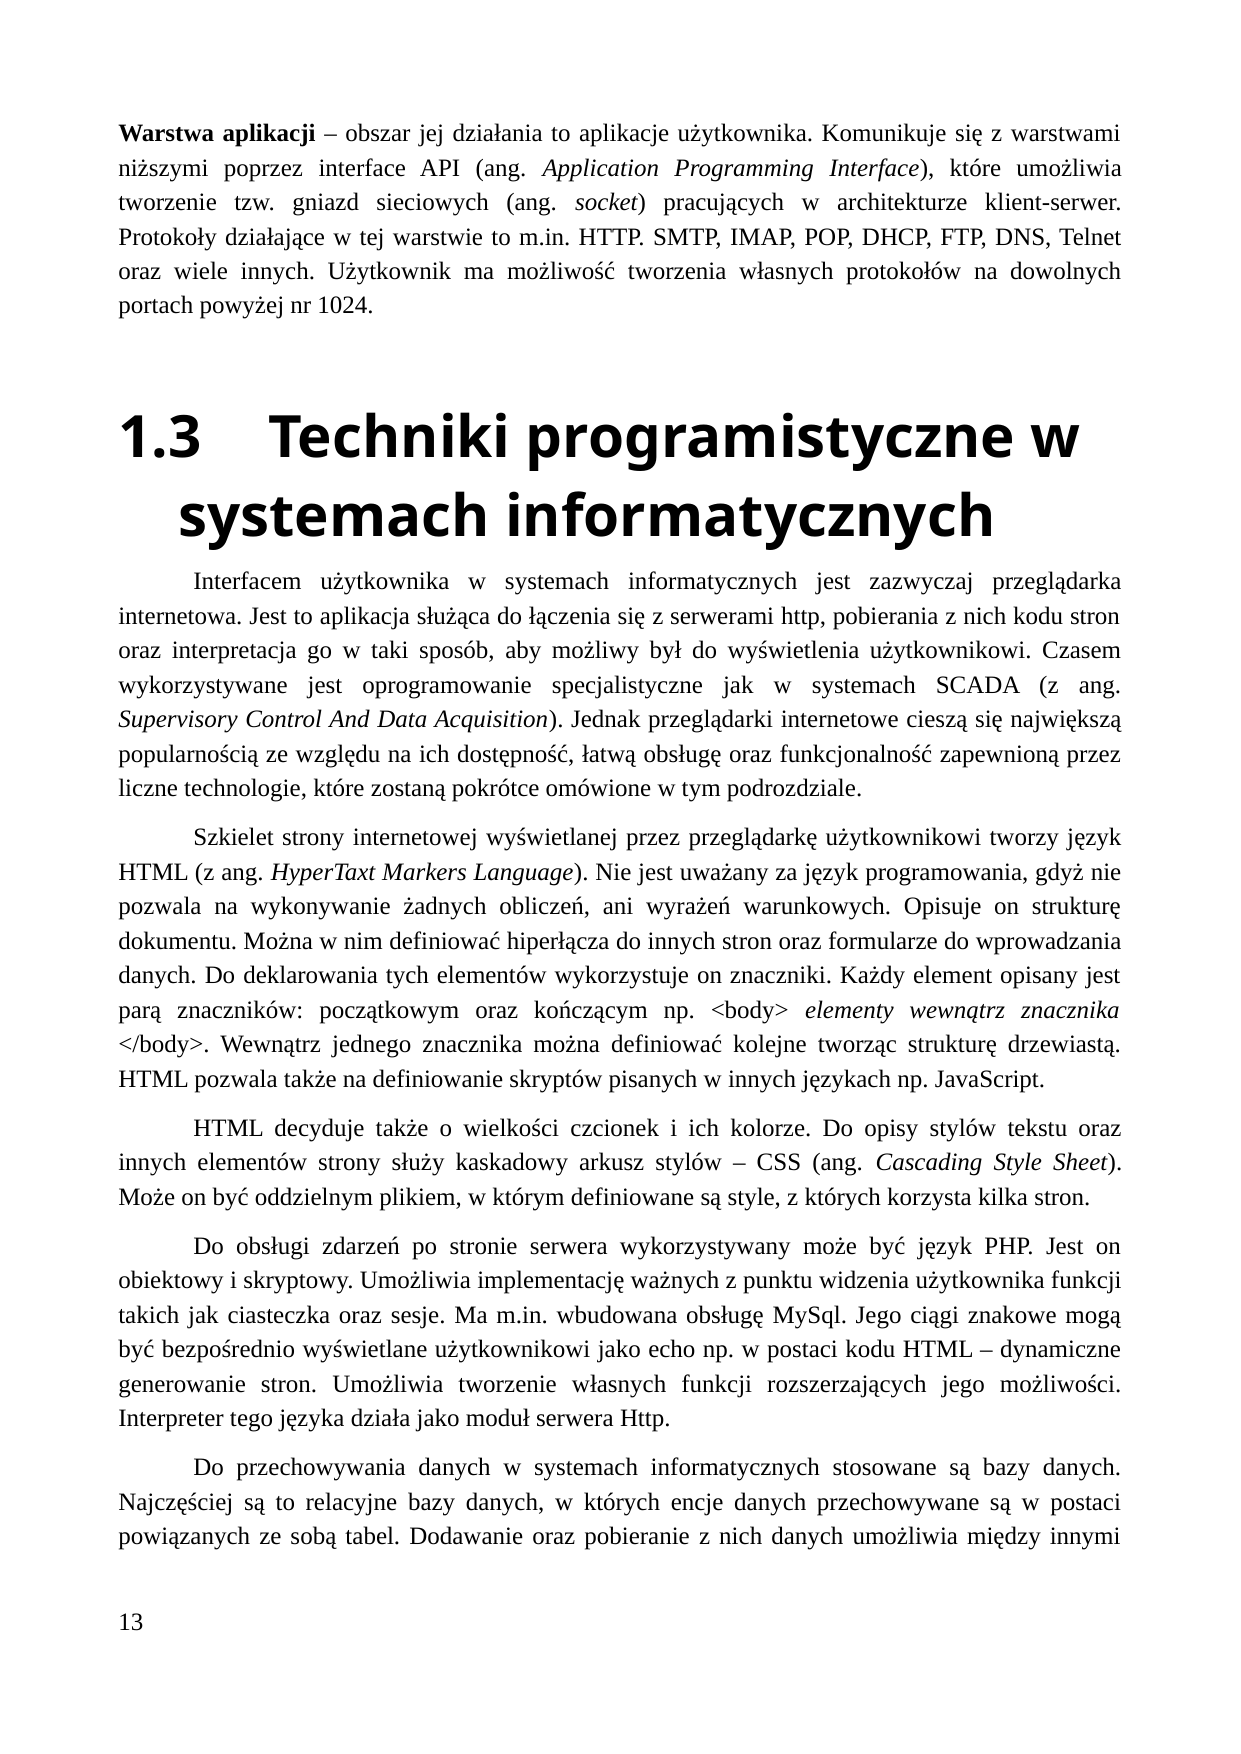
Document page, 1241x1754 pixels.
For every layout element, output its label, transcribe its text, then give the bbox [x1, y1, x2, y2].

text Do obsługi zdarzeń po stronie serwera wykorzystywany może być język PHP. Jest on obiektowy i skryptowy. Umożliwia implementację ważnych z punktu widzenia użytkownika funkcji takich jak ciasteczka oraz sesje. Ma m.in. wbudowana obsługę MySql. Jego ciągi znakowe mogą być bezpośrednio wyświetlane użytkownikowi jako echo np. w postaci kodu HTML – dynamiczne generowanie stron. Umożliwia tworzenie własnych funkcji rozszerzających jego możliwości. Interpreter tego języka działa jako moduł serwera Http. [118, 1231, 1122, 1432]
text Interfacem użytkownika w systemach informatycznych jest zazwyczaj przeglądarka internetowa. Jest to aplikacja służąca do łączenia się z serwerami http, pobierania z nich kodu stron oraz interpretacja go w taki sposób, aby możliwy był do wyświetlenia użytkownikowi. Czasem wykorzystywane jest oprogramowanie specjalistyczne jak w systemach SCADA (z ang. Supervisory Control And Data Acquisition). Jednak przeglądarki internetowe cieszą się największą popularnością ze względu na ich dostępność, łatwą obsługę oraz funkcjonalność zapewnioną przez liczne technologie, które zostaną pokrótce omówione w tym podrozdziale. [118, 566, 1122, 802]
text HTML decyduje także o wielkości czcionek i ich kolorze. Do opisy stylów tekstu oraz innych elementów strony służy kaskadowy arkusz stylów – CSS (ang. Cascading Style Sheet). Może on być oddzielnym plikiem, w którym definiowane są style, z których korzysta kilka stron. [118, 1113, 1122, 1210]
text Do przechowywania danych w systemach informatycznych stosowane są bazy danych. Najczęściej są to relacyjne bazy danych, w których encje danych przechowywane są w postaci powiązanych ze sobą tabel. Dodawanie oraz pobieranie z nich danych umożliwia między innymi [118, 1452, 1122, 1550]
text Warstwa aplikacji – obszar jej działania to aplikacje użytkownika. Komunikuje się z warstwami niższymi poprzez interface API (ang. Application Programming Interface), które umożliwia tworzenie tzw. gniazd sieciowych (ang. socket) pracujących w architekturze klient-serwer. Protokoły działające w tej warstwie to m.in. HTTP. SMTP, IMAP, POP, DHCP, FTP, DNS, Telnet oraz wiele innych. Użytkownik ma możliwość tworzenia własnych protokołów na dowolnych portach powyżej nr 1024. [118, 118, 1122, 319]
text Szkielet strony internetowej wyświetlanej przez przeglądarkę użytkownikowi tworzy język HTML (z ang. HyperTaxt Markers Language). Nie jest uważany za język programowania, gdyż nie pozwala na wykonywanie żadnych obliczeń, ani wyrażeń warunkowych. Opisuje on strukturę dokumentu. Można w nim definiować hiperłącza do innych stron oraz formularze do wprowadzania danych. Do deklarowania tych elementów wykorzystuje on znaczniki. Każdy element opisany jest parą znaczników: początkowym oraz kończącym np. <body> elementy wewnątrz znacznika </body>. Wewnątrz jednego znacznika można definiować kolejne tworząc strukturę drzewiastą. HTML pozwala także na definiowanie skryptów pisanych w innych językach np. JavaScript. [118, 822, 1122, 1092]
subtitle Techniki programistyczne w systemach informatycznych [118, 395, 1122, 554]
